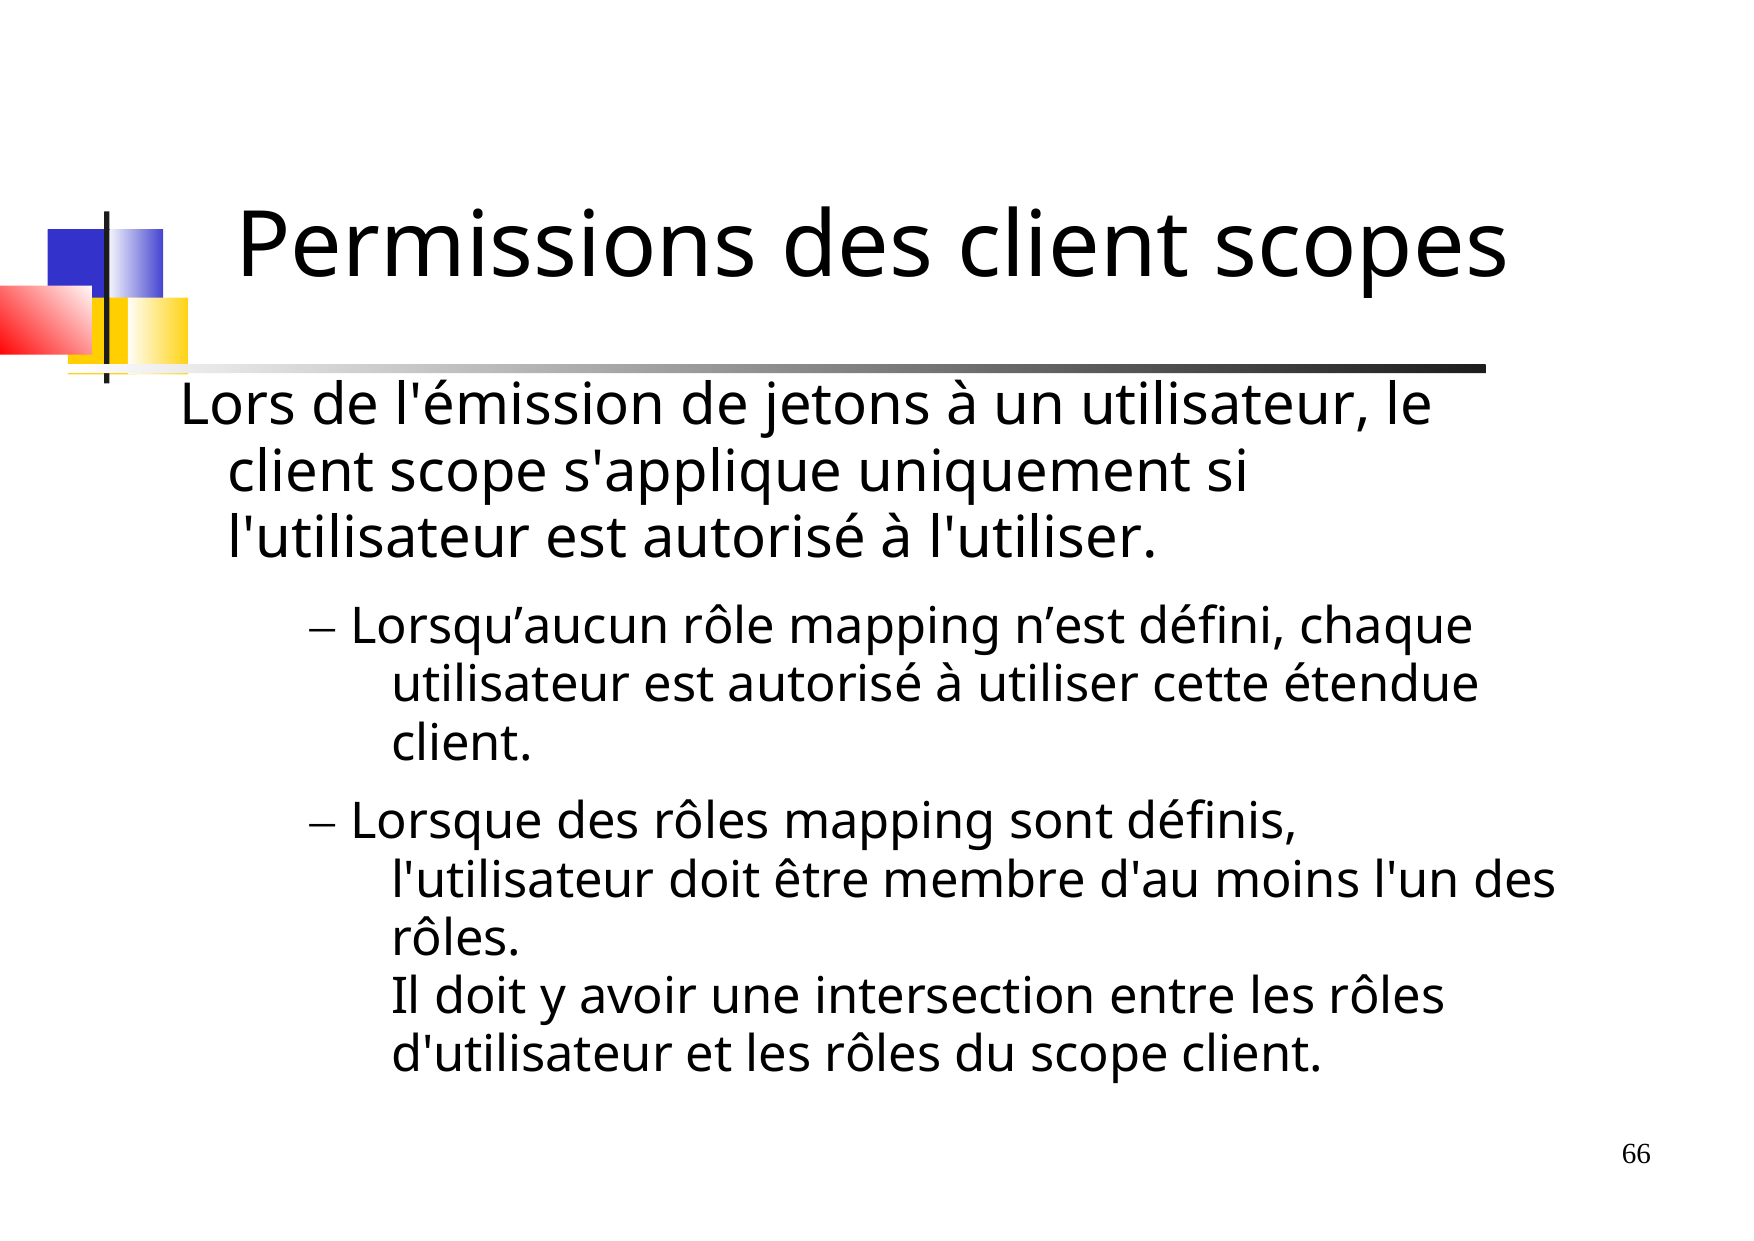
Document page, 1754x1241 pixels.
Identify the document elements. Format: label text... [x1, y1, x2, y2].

title Permissions des client scopes [179, 139, 1567, 351]
list Lors de l'émission de jetons à un utilisateur, le client scope s'applique uniquement si l'utilisateur est autorisé à l'utiliser. Lorsqu’aucun rôle mapping n’est défini, chaque utilisateur est autorisé à utiliser cette étendue client. Lorsque des rôles mapping sont définis, l'utilisateur doit être membre d'au moins l'un des rôles. Il doit y avoir une intersection entre les rôles d'utilisateur et les rôles du scope client. [179, 371, 1567, 1091]
